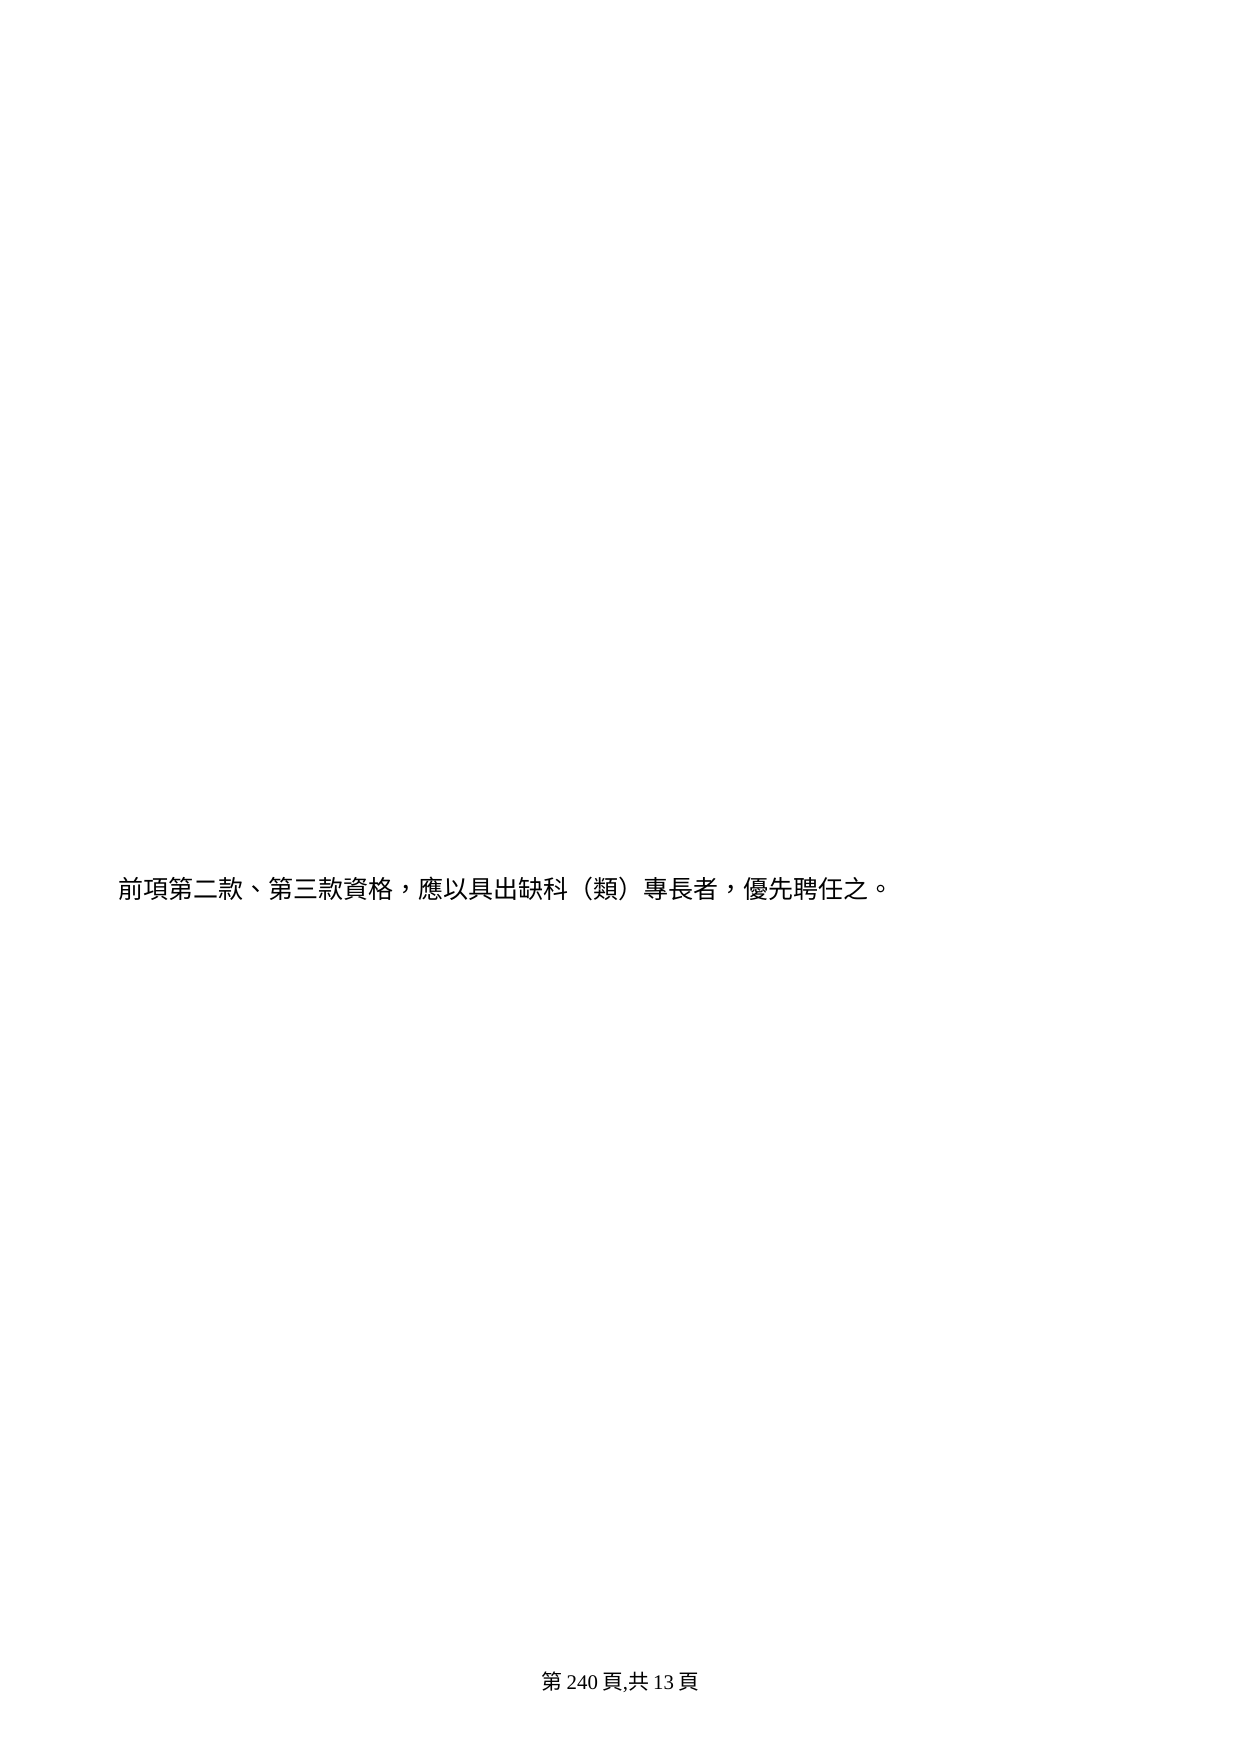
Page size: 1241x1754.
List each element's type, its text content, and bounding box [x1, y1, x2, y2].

text 前項第二款、第三款資格，應以具出缺科（類）專長者，優先聘任之。 [118, 846, 1122, 908]
